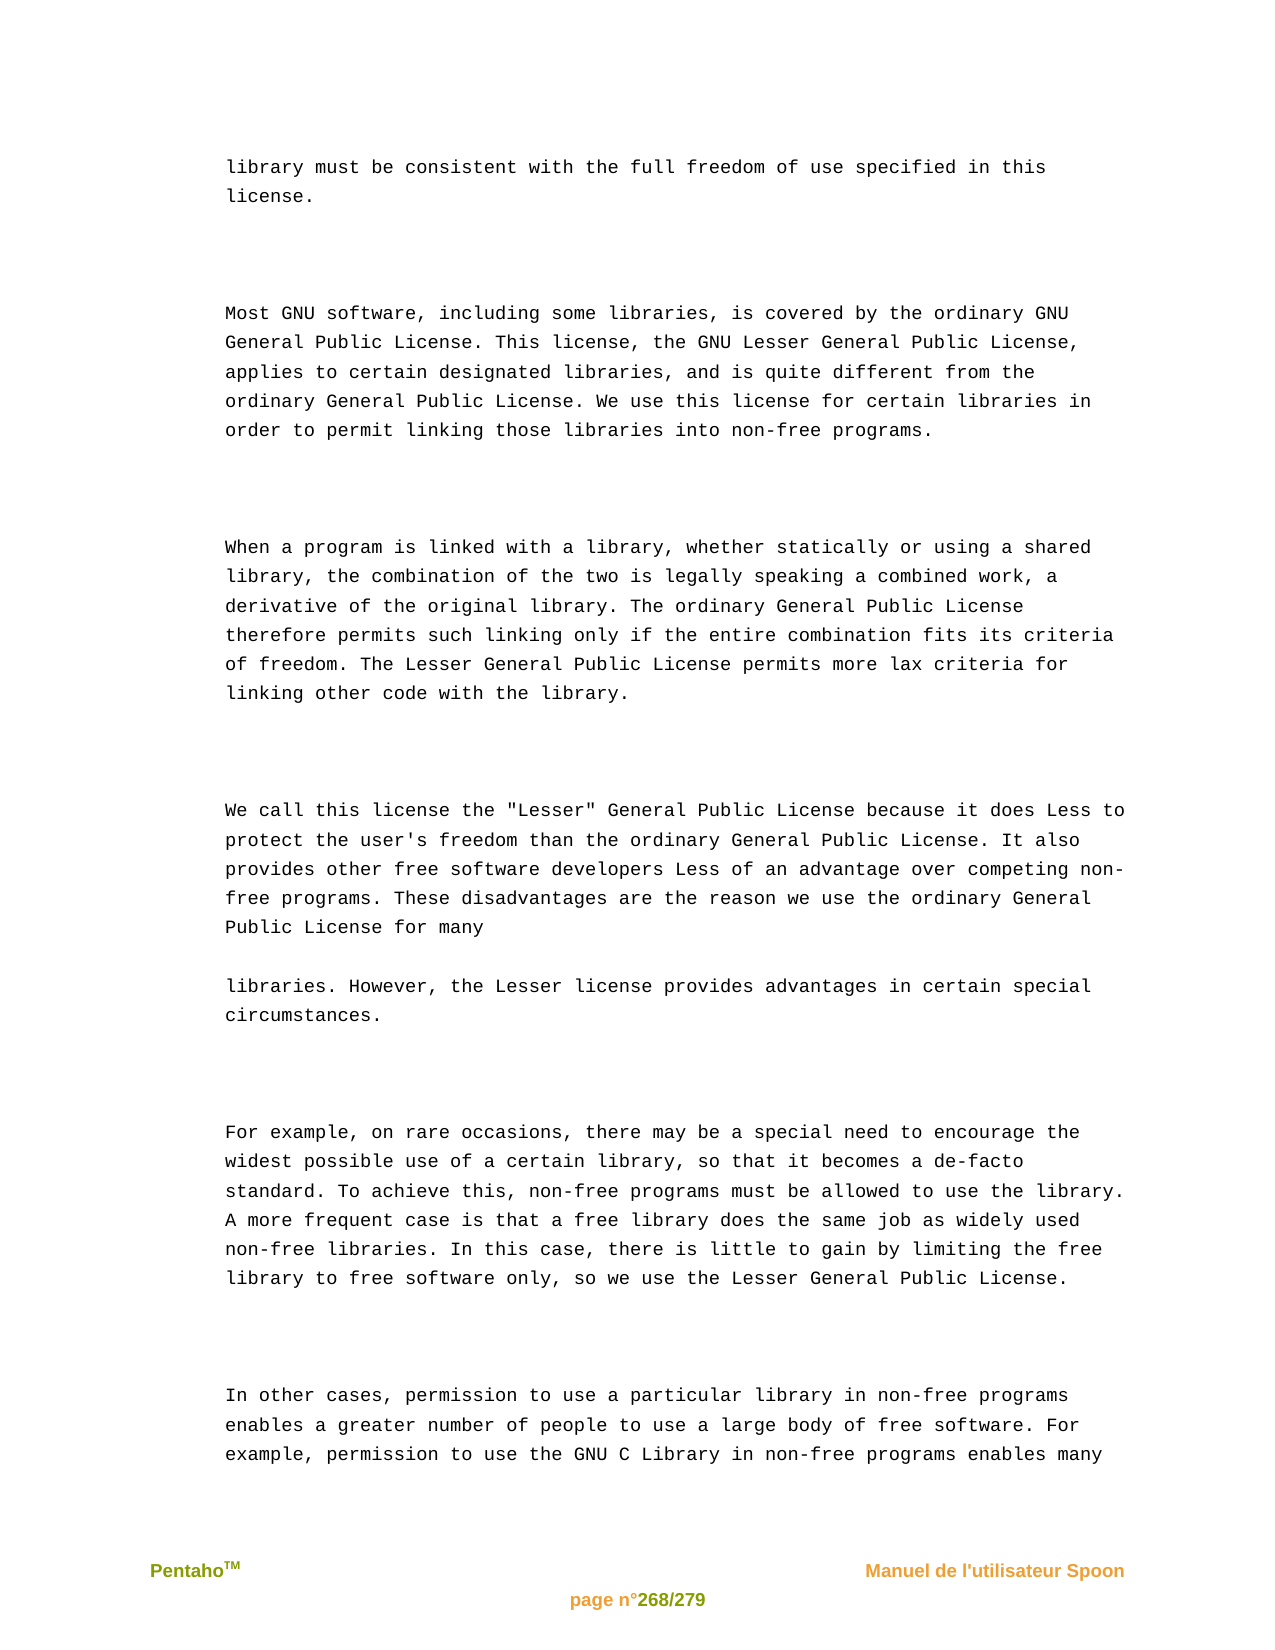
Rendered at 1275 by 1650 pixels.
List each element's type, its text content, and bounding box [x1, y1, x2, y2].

text library must be consistent with the full freedom of use specified in this license. [225, 150, 1125, 208]
text We call this license the "Lesser" General Public License because it does Less to protect the user's freedom than the ordinary General Public License. It also provides other free software developers Less of an advantage over competing non-free programs. These disadvantages are the reason we use the ordinary General Public License for many [225, 793, 1125, 939]
text For example, on rare occasions, there may be a special need to encourage the widest possible use of a certain library, so that it becomes a de-facto standard. To achieve this, non-free programs must be allowed to use the library. A more frequent case is that a free library does the same job as widely used non-free libraries. In this case, there is little to gain by limiting the free library to free software only, so we use the Lesser General Public License. [225, 1115, 1125, 1290]
text When a program is linked with a library, whether statically or using a shared library, the combination of the two is legally speaking a combined work, a derivative of the original library. The ordinary General Public License therefore permits such linking only if the entire combination fits its criteria of freedom. The Lesser General Public License permits more lax criteria for linking other code with the library. [225, 530, 1125, 705]
text In other cases, permission to use a particular library in non-free programs enables a greater number of people to use a large body of free software. For example, permission to use the GNU C Library in non-free programs enables many [225, 1378, 1125, 1466]
text libraries. However, the Lesser license provides advantages in certain special circumstances. [225, 969, 1125, 1027]
text Most GNU software, including some libraries, is covered by the ordinary GNU General Public License. This license, the GNU Lesser General Public License, applies to certain designated libraries, and is quite different from the ordinary General Public License. We use this license for certain libraries in order to permit linking those libraries into non-free programs. [225, 296, 1125, 442]
